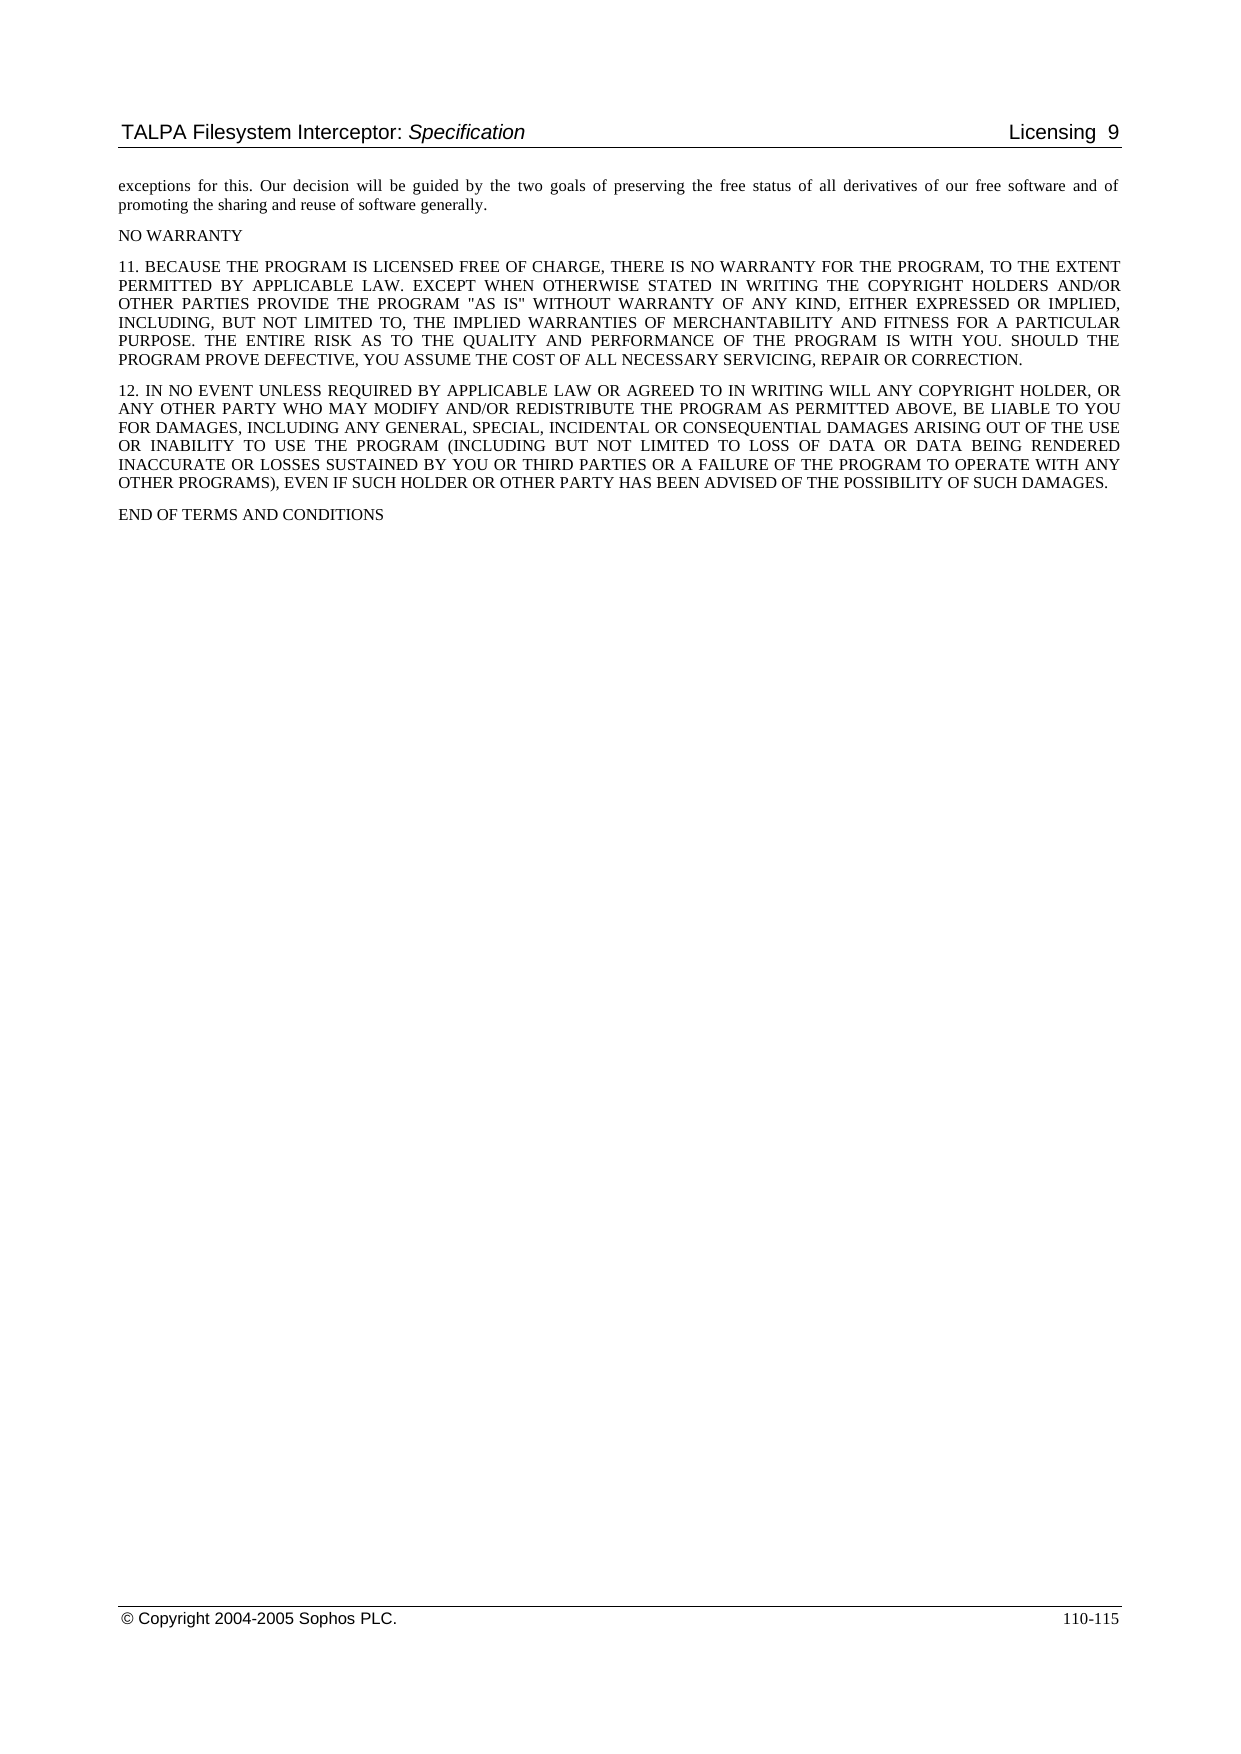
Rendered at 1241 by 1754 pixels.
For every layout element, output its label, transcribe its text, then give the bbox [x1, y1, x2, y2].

text exceptions for this. Our decision will be guided by the two goals of preserving the free status of all derivatives of our free software and of promoting the sharing and reuse of software generally. [118, 177, 1122, 214]
text 11. BECAUSE THE PROGRAM IS LICENSED FREE OF CHARGE, THERE IS NO WARRANTY FOR THE PROGRAM, TO THE EXTENT PERMITTED BY APPLICABLE LAW. EXCEPT WHEN OTHERWISE STATED IN WRITING THE COPYRIGHT HOLDERS AND/OR OTHER PARTIES PROVIDE THE PROGRAM "AS IS" WITHOUT WARRANTY OF ANY KIND, EITHER EXPRESSED OR IMPLIED, INCLUDING, BUT NOT LIMITED TO, THE IMPLIED WARRANTIES OF MERCHANTABILITY AND FITNESS FOR A PARTICULAR PURPOSE. THE ENTIRE RISK AS TO THE QUALITY AND PERFORMANCE OF THE PROGRAM IS WITH YOU. SHOULD THE PROGRAM PROVE DEFECTIVE, YOU ASSUME THE COST OF ALL NECESSARY SERVICING, REPAIR OR CORRECTION. [118, 257, 1122, 369]
text END OF TERMS AND CONDITIONS [118, 505, 1122, 523]
text NO WARRANTY [118, 226, 1122, 245]
text 12. IN NO EVENT UNLESS REQUIRED BY APPLICABLE LAW OR AGREED TO IN WRITING WILL ANY COPYRIGHT HOLDER, OR ANY OTHER PARTY WHO MAY MODIFY AND/OR REDISTRIBUTE THE PROGRAM AS PERMITTED ABOVE, BE LIABLE TO YOU FOR DAMAGES, INCLUDING ANY GENERAL, SPECIAL, INCIDENTAL OR CONSEQUENTIAL DAMAGES ARISING OUT OF THE USE OR INABILITY TO USE THE PROGRAM (INCLUDING BUT NOT LIMITED TO LOSS OF DATA OR DATA BEING RENDERED INACCURATE OR LOSSES SUSTAINED BY YOU OR THIRD PARTIES OR A FAILURE OF THE PROGRAM TO OPERATE WITH ANY OTHER PROGRAMS), EVEN IF SUCH HOLDER OR OTHER PARTY HAS BEEN ADVISED OF THE POSSIBILITY OF SUCH DAMAGES. [118, 381, 1122, 492]
